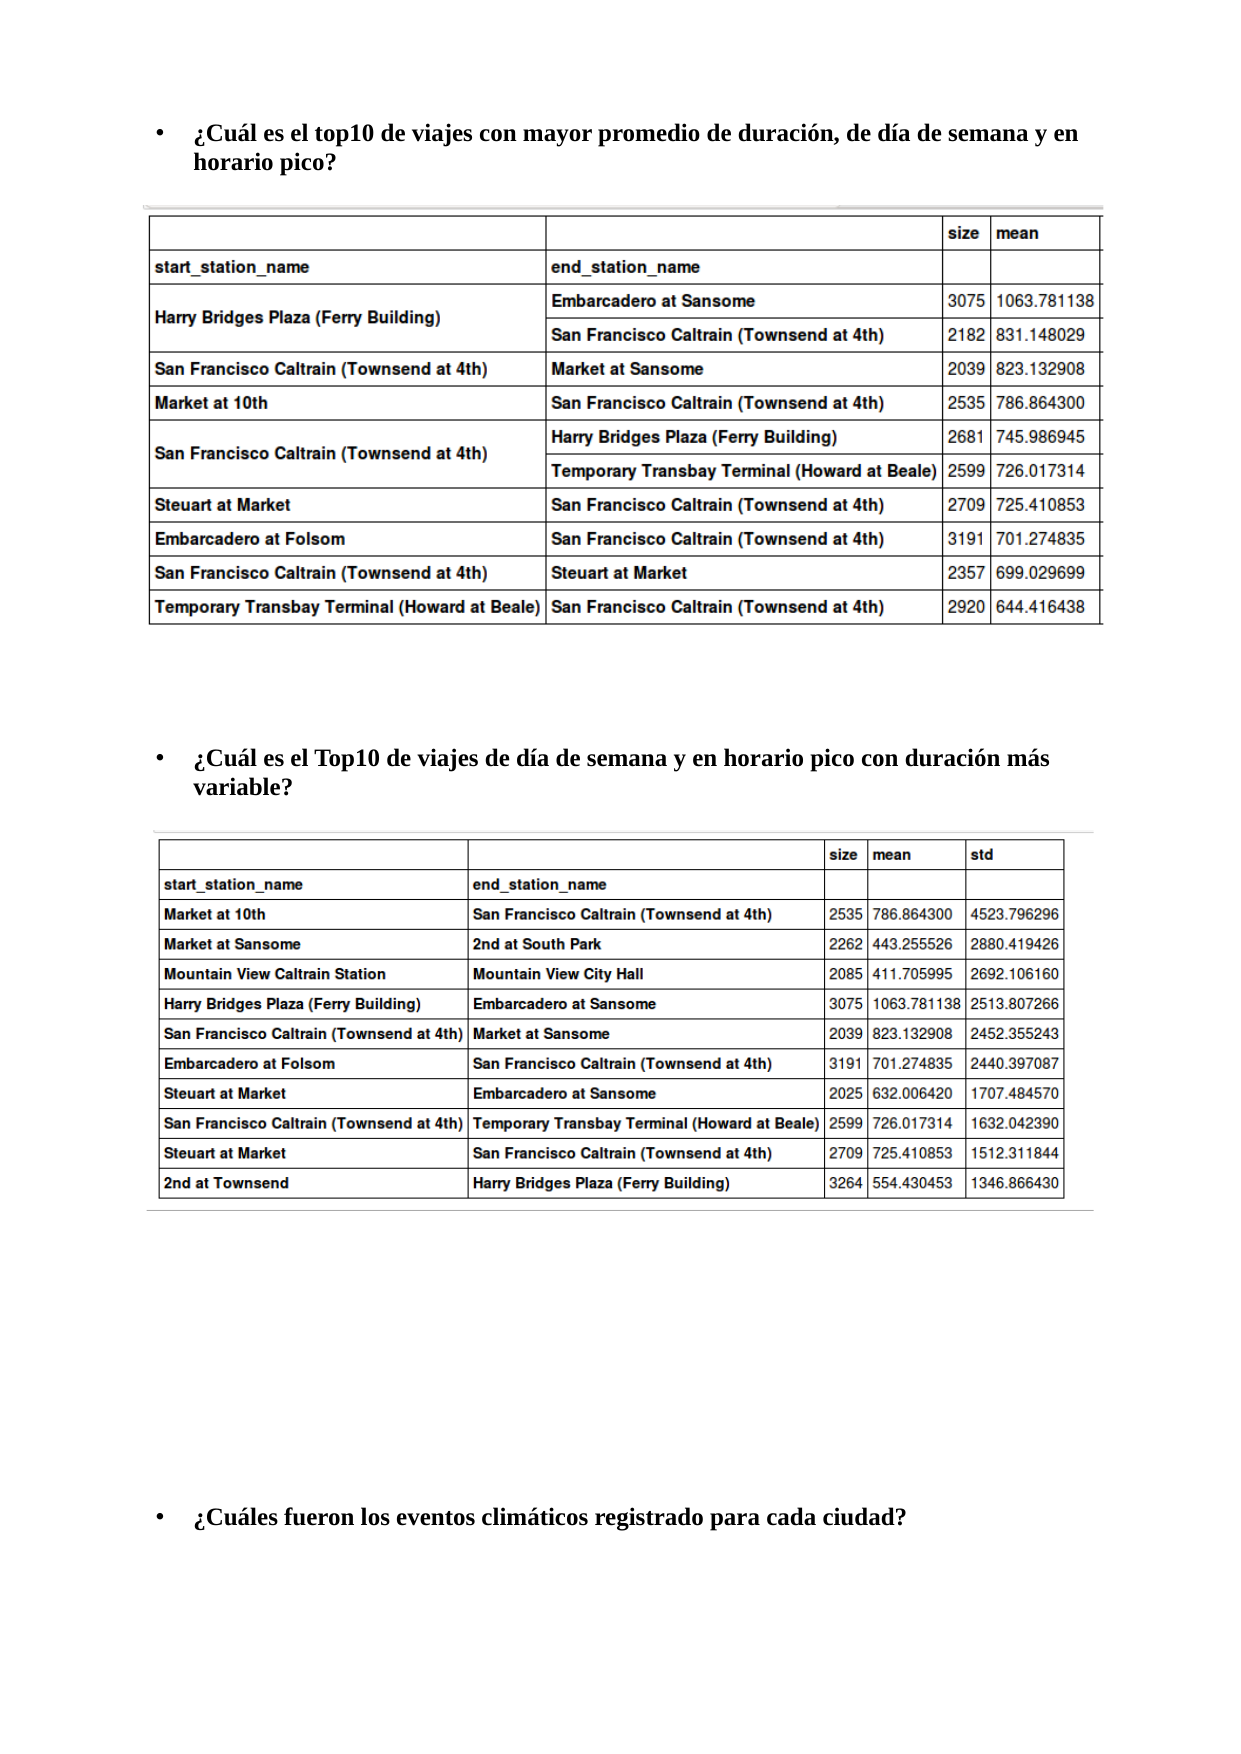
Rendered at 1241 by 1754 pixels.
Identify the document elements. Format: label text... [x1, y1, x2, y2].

list ¿Cuáles fueron los eventos climáticos registrado para cada ciudad? [156, 1502, 1122, 1530]
picture [136, 205, 1104, 627]
list ¿Cuál es el Top10 de viajes de día de semana y en horario pico con duración más variable? [156, 743, 1122, 801]
list ¿Cuál es el top10 de viajes con mayor promedio de duración, de día de semana y en horario pico? [156, 118, 1122, 176]
picture [146, 830, 1094, 1211]
